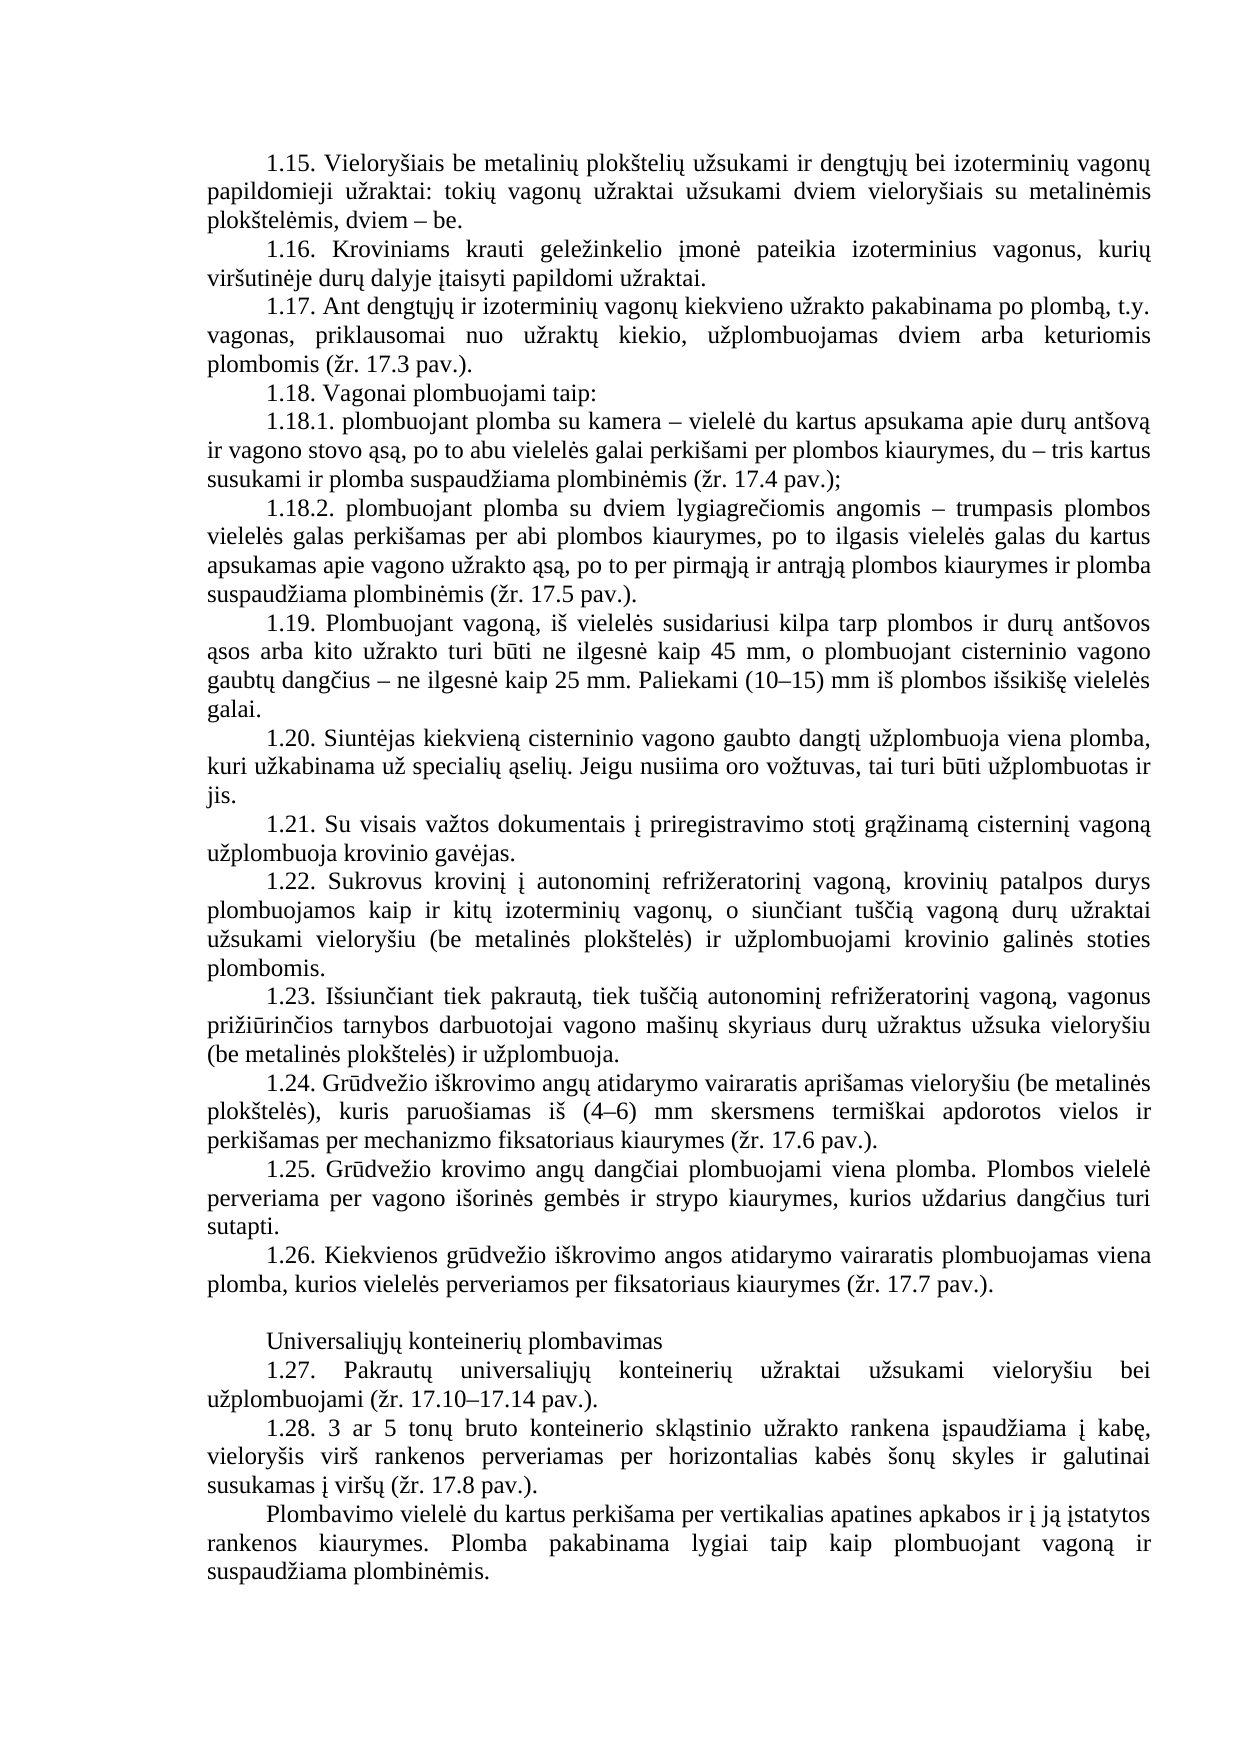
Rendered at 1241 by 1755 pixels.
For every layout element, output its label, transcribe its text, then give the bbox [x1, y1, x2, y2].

text 1.18. Vagonai plombuojami taip: [207, 378, 1152, 406]
text 1.24. Grūdvežio iškrovimo angų atidarymo vairaratis aprišamas vieloryšiu (be metalinės plokštelės), kuris paruošiamas iš (4–6) mm skersmens termiškai apdorotos vielos ir perkišamas per mechanizmo fiksatoriaus kiaurymes (žr. 17.6 pav.). [207, 1068, 1152, 1154]
text 1.19. Plombuojant vagoną, iš vielelės susidariusi kilpa tarp plombos ir durų antšovos ąsos arba kito užrakto turi būti ne ilgesnė kaip 45 mm, o plombuojant cisterninio vagono gaubtų dangčius – ne ilgesnė kaip 25 mm. Paliekami (10–15) mm iš plombos išsikišę vielelės galai. [207, 608, 1152, 723]
text 1.17. Ant dengtųjų ir izoterminių vagonų kiekvieno užrakto pakabinama po plombą, t.y. vagonas, priklausomai nuo užraktų kiekio, užplombuojamas dviem arba keturiomis plombomis (žr. 17.3 pav.). [207, 291, 1152, 378]
text 1.25. Grūdvežio krovimo angų dangčiai plombuojami viena plomba. Plombos vielelė perveriama per vagono išorinės gembės ir strypo kiaurymes, kurios uždarius dangčius turi sutapti. [207, 1154, 1152, 1240]
text 1.15. Vieloryšiais be metalinių plokštelių užsukami ir dengtųjų bei izoterminių vagonų papildomieji užraktai: tokių vagonų užraktai užsukami dviem vieloryšiais su metalinėmis plokštelėmis, dviem – be. [207, 148, 1152, 234]
text Universaliųjų konteinerių plombavimas [207, 1326, 1152, 1355]
text Plombavimo vielelė du kartus perkišama per vertikalias apatines apkabos ir į ją įstatytos rankenos kiaurymes. Plomba pakabinama lygiai taip kaip plombuojant vagoną ir suspaudžiama plombinėmis. [207, 1499, 1152, 1585]
text 1.26. Kiekvienos grūdvežio iškrovimo angos atidarymo vairaratis plombuojamas viena plomba, kurios vielelės perveriamos per fiksatoriaus kiaurymes (žr. 17.7 pav.). [207, 1240, 1152, 1298]
text 1.16. Kroviniams krauti geležinkelio įmonė pateikia izoterminius vagonus, kurių viršutinėje durų dalyje įtaisyti papildomi užraktai. [207, 234, 1152, 291]
text 1.28. 3 ar 5 tonų bruto konteinerio skląstinio užrakto rankena įspaudžiama į kabę, vieloryšis virš rankenos perveriamas per horizontalias kabės šonų skyles ir galutinai susukamas į viršų (žr. 17.8 pav.). [207, 1413, 1152, 1499]
text 1.18.2. plombuojant plomba su dviem lygiagrečiomis angomis – trumpasis plombos vielelės galas perkišamas per abi plombos kiaurymes, po to ilgasis vielelės galas du kartus apsukamas apie vagono užrakto ąsą, po to per pirmąją ir antrąją plombos kiaurymes ir plomba suspaudžiama plombinėmis (žr. 17.5 pav.). [207, 493, 1152, 608]
text 1.18.1. plombuojant plomba su kamera – vielelė du kartus apsukama apie durų antšovą ir vagono stovo ąsą, po to abu vielelės galai perkišami per plombos kiaurymes, du – tris kartus susukami ir plomba suspaudžiama plombinėmis (žr. 17.4 pav.); [207, 406, 1152, 493]
text 1.23. Išsiunčiant tiek pakrautą, tiek tuščią autonominį refrižeratorinį vagoną, vagonus prižiūrinčios tarnybos darbuotojai vagono mašinų skyriaus durų užraktus užsuka vieloryšiu (be metalinės plokštelės) ir užplombuoja. [207, 981, 1152, 1068]
text 1.20. Siuntėjas kiekvieną cisterninio vagono gaubto dangtį užplombuoja viena plomba, kuri užkabinama už specialių ąselių. Jeigu nusiima oro vožtuvas, tai turi būti užplombuotas ir jis. [207, 723, 1152, 809]
text 1.22. Sukrovus krovinį į autonominį refrižeratorinį vagoną, krovinių patalpos durys plombuojamos kaip ir kitų izoterminių vagonų, o siunčiant tuščią vagoną durų užraktai užsukami vieloryšiu (be metalinės plokštelės) ir užplombuojami krovinio galinės stoties plombomis. [207, 866, 1152, 981]
text 1.27. Pakrautų universaliųjų konteinerių užraktai užsukami vieloryšiu bei užplombuojami (žr. 17.10–17.14 pav.). [207, 1355, 1152, 1413]
text 1.21. Su visais važtos dokumentais į priregistravimo stotį grąžinamą cisterninį vagoną užplombuoja krovinio gavėjas. [207, 809, 1152, 866]
